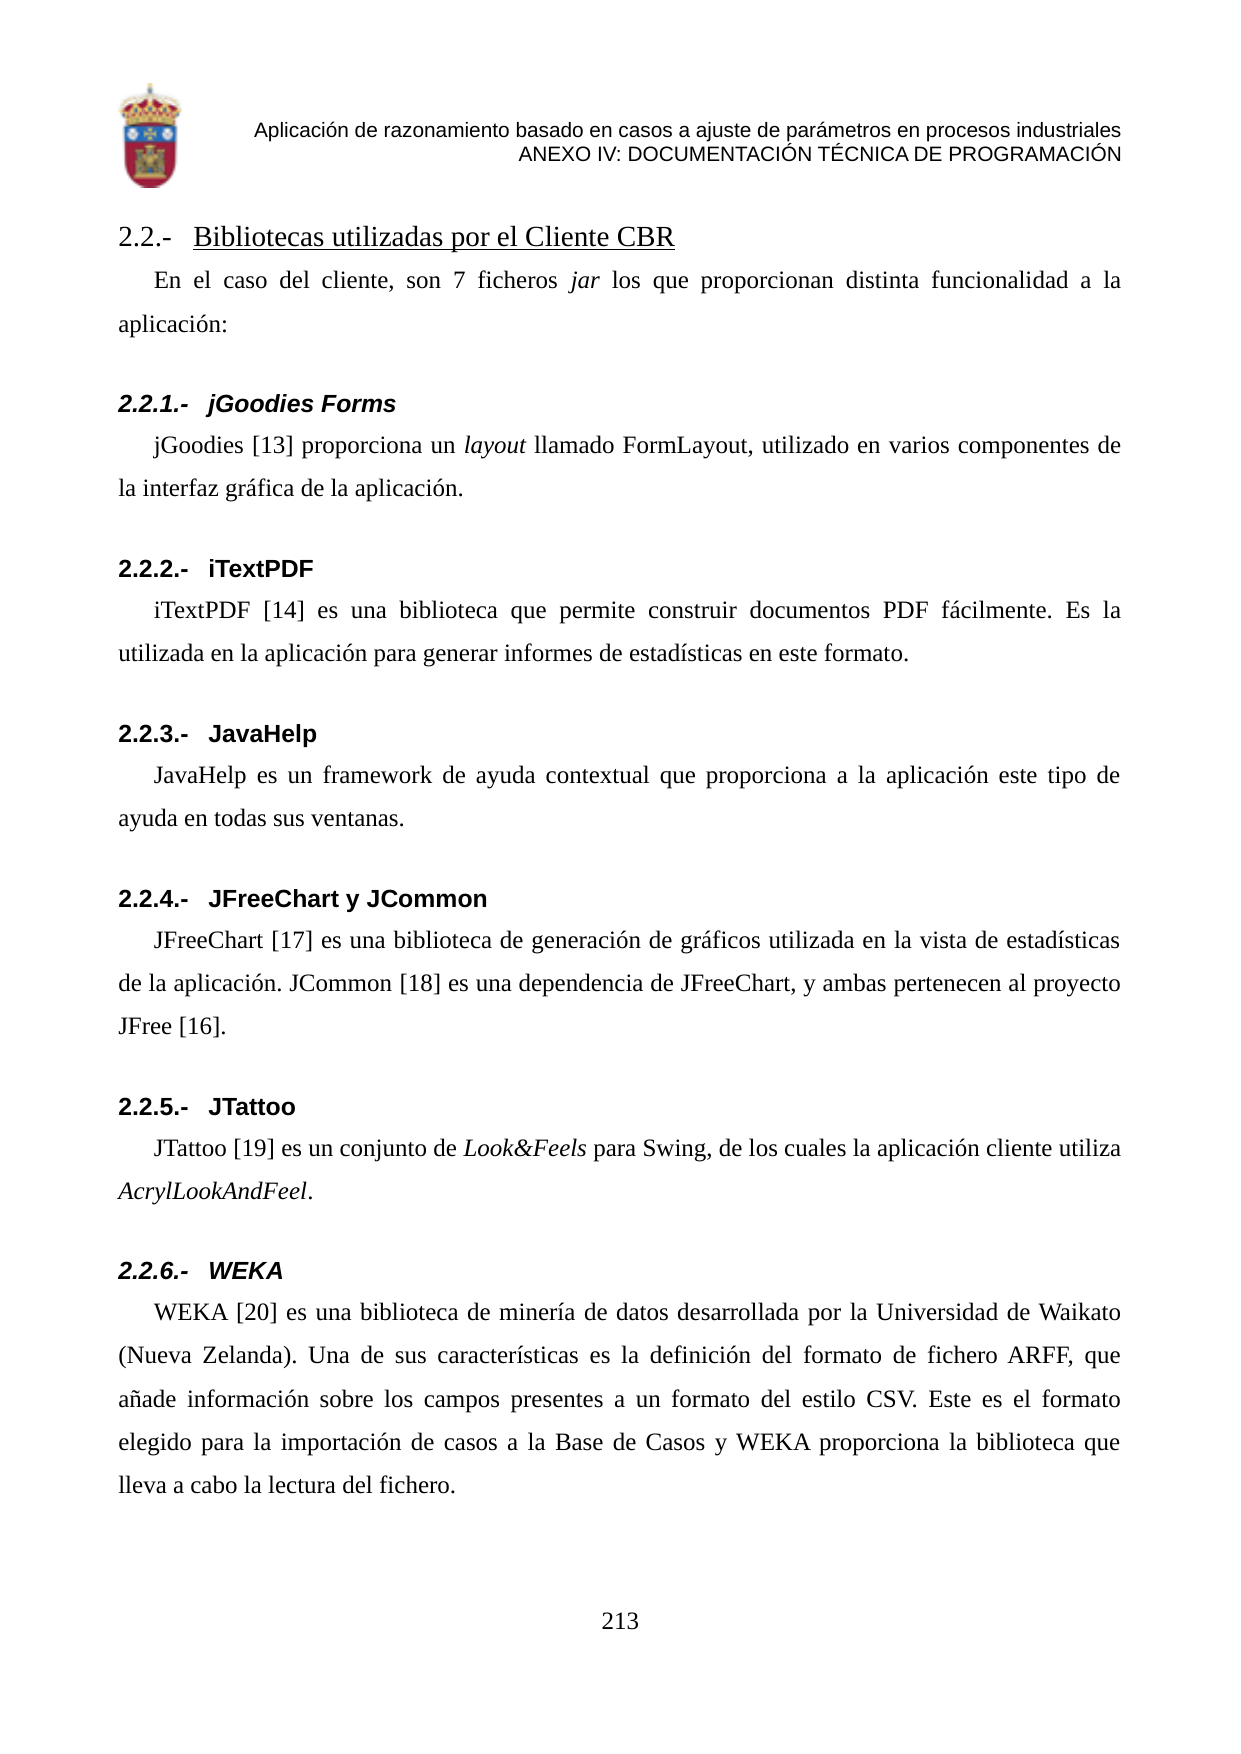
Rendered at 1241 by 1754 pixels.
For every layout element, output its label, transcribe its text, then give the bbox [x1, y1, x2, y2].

text En el caso del cliente, son 7 ficheros jar los que proporcionan distinta funcionalidad a la aplicación: [118, 266, 1122, 337]
subtitle JTattoo [118, 1092, 1122, 1120]
subtitle jGoodies Forms [118, 389, 1122, 418]
subtitle iTextPDF [118, 554, 1122, 583]
text iTextPDF [14] es una biblioteca que permite construir documentos PDF fácilmente. Es la utilizada en la aplicación para generar informes de estadísticas en este formato. [118, 595, 1122, 667]
subtitle JFreeChart y JCommon [118, 884, 1122, 912]
subtitle Bibliotecas utilizadas por el Cliente CBR [118, 219, 1122, 253]
text jGoodies [13] proporciona un layout llamado FormLayout, utilizado en varios componentes de la interfaz gráfica de la aplicación. [118, 430, 1122, 502]
picture [117, 83, 184, 188]
text JTattoo [19] es un conjunto de Look&Feels para Swing, de los cuales la aplicación cliente utiliza AcrylLookAndFeel. [118, 1133, 1122, 1204]
text WEKA [20] es una biblioteca de minería de datos desarrollada por la Universidad de Waikato (Nueva Zelanda). Una de sus características es la definición del formato de fichero ARFF, que añade información sobre los campos presentes a un formato del estilo CSV. Este es el formato elegido para la importación de casos a la Base de Casos y WEKA proporciona la biblioteca que lleva a cabo la lectura del fichero. [118, 1297, 1122, 1499]
text JavaHelp es un framework de ayuda contextual que proporciona a la aplicación este tipo de ayuda en todas sus ventanas. [118, 760, 1122, 832]
subtitle JavaHelp [118, 719, 1122, 747]
subtitle WEKA [118, 1256, 1122, 1285]
text JFreeChart [17] es una biblioteca de generación de gráficos utilizada en la vista de estadísticas de la aplicación. JCommon [18] es una dependencia de JFreeChart, y ambas pertenecen al proyecto JFree [16]. [118, 925, 1122, 1040]
